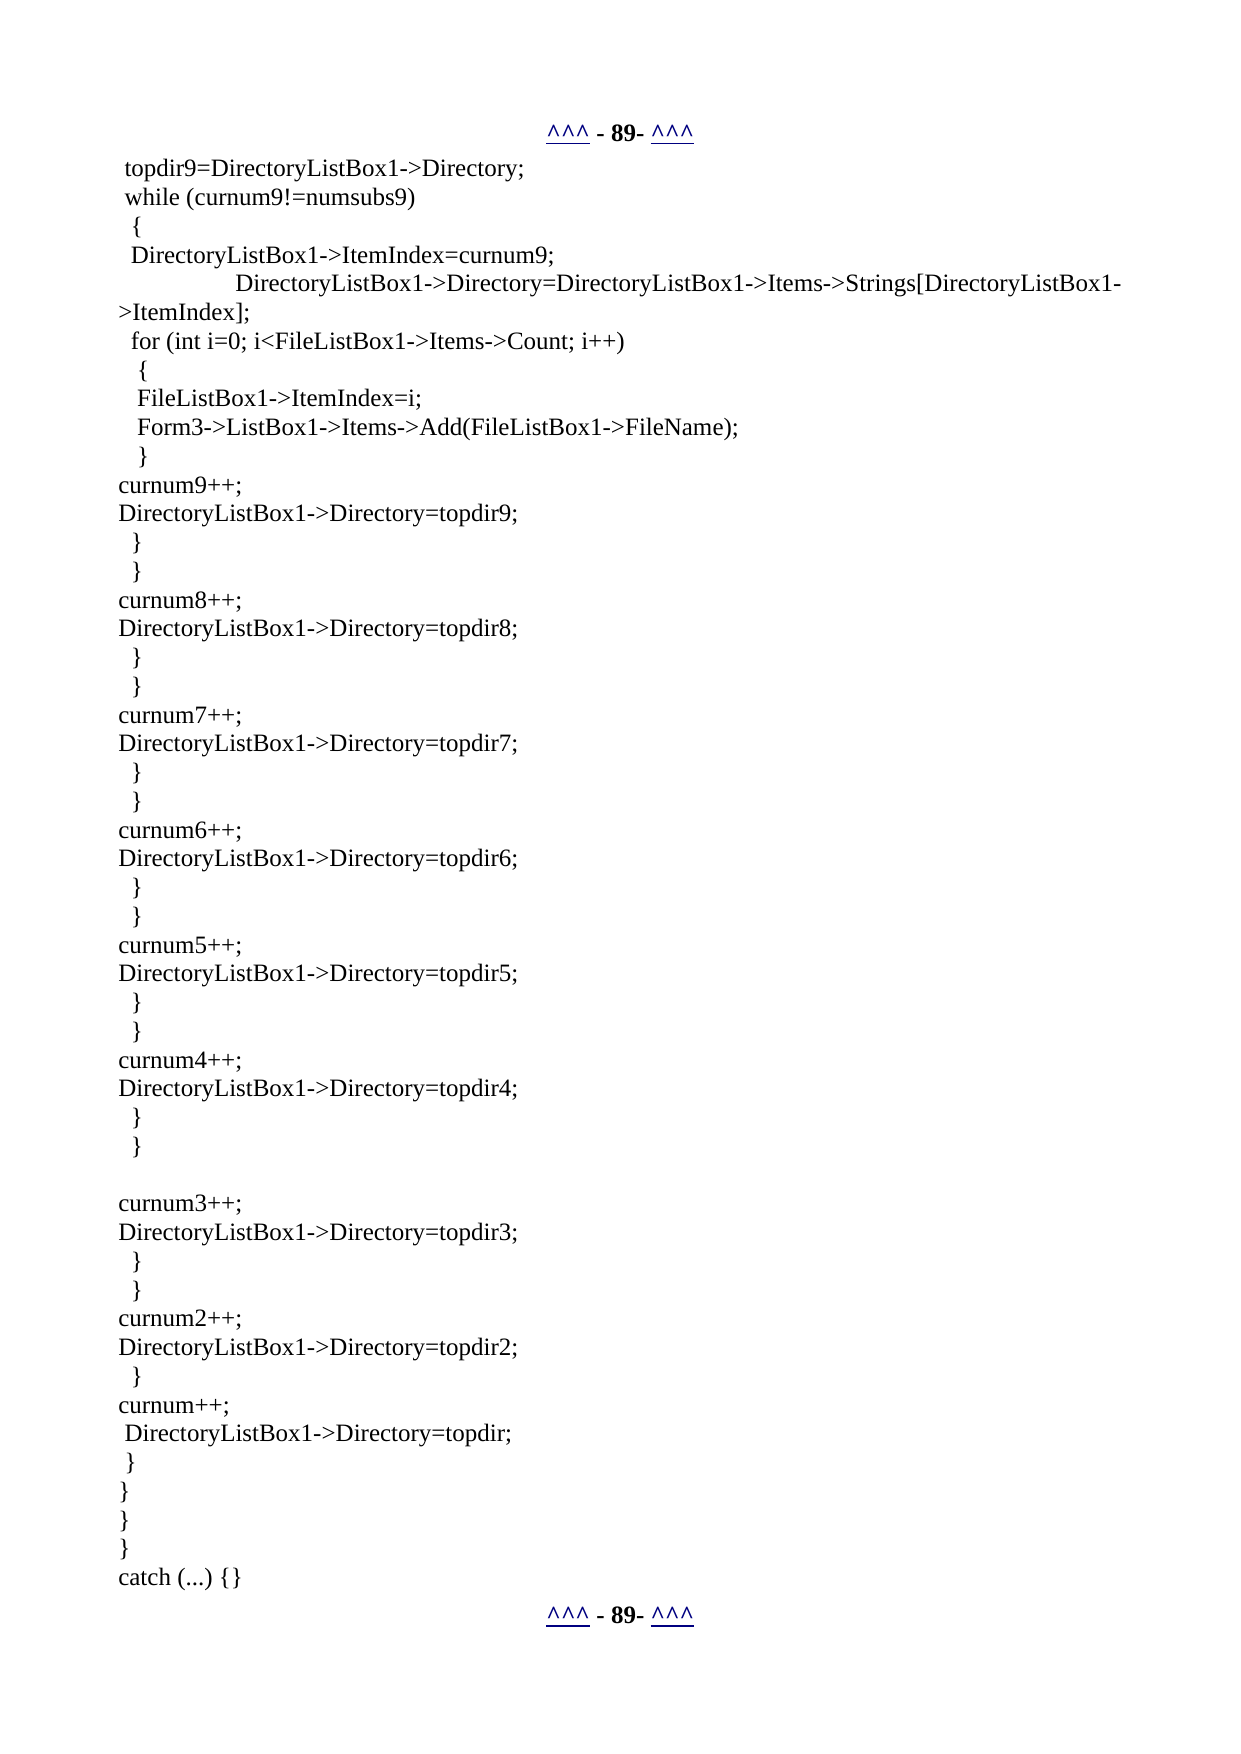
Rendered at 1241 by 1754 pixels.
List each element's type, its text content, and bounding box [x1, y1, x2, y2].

text } [118, 786, 1122, 815]
text } [118, 1447, 1122, 1476]
text DirectoryListBox1->Directory=topdir8; [118, 613, 1122, 642]
text DirectoryListBox1->Directory=topdir3; [118, 1217, 1122, 1246]
text curnum++; [118, 1390, 1122, 1418]
text } [118, 527, 1122, 556]
text for (int i=0; i<FileListBox1->Items->Count; i++) [118, 326, 1122, 355]
text Form3->ListBox1->Items->Add(FileListBox1->FileName); [118, 412, 1122, 441]
text curnum4++; [118, 1045, 1122, 1073]
text } [118, 987, 1122, 1016]
text } [118, 1275, 1122, 1303]
text topdir9=DirectoryListBox1->Directory; [118, 153, 1122, 182]
text DirectoryListBox1->Directory=topdir4; [118, 1073, 1122, 1102]
text DirectoryListBox1->Directory=topdir6; [118, 843, 1122, 872]
text } [118, 757, 1122, 786]
text { [118, 211, 1122, 240]
text curnum8++; [118, 585, 1122, 613]
text curnum2++; [118, 1303, 1122, 1332]
text while (curnum9!=numsubs9) [118, 182, 1122, 211]
text { [118, 355, 1122, 383]
text DirectoryListBox1->ItemIndex=curnum9; [118, 240, 1122, 268]
text curnum9++; [118, 470, 1122, 498]
text } [118, 1505, 1122, 1533]
text DirectoryListBox1->Directory=DirectoryListBox1->Items->Strings[DirectoryListBox1->ItemIndex]; [118, 268, 1122, 326]
text } [118, 1361, 1122, 1390]
text catch (...) {} [118, 1562, 1122, 1591]
text } [118, 1016, 1122, 1045]
text } [118, 901, 1122, 930]
text } [118, 1533, 1122, 1562]
text DirectoryListBox1->Directory=topdir; [118, 1418, 1122, 1447]
text curnum3++; [118, 1188, 1122, 1217]
text } [118, 1246, 1122, 1275]
text } [118, 556, 1122, 585]
text } [118, 1102, 1122, 1131]
text curnum5++; [118, 930, 1122, 958]
text } [118, 441, 1122, 470]
text FileListBox1->ItemIndex=i; [118, 383, 1122, 412]
text } [118, 1476, 1122, 1505]
text curnum7++; [118, 700, 1122, 728]
text DirectoryListBox1->Directory=topdir2; [118, 1332, 1122, 1361]
text } [118, 671, 1122, 700]
text DirectoryListBox1->Directory=topdir9; [118, 498, 1122, 527]
text } [118, 642, 1122, 671]
text } [118, 872, 1122, 901]
text DirectoryListBox1->Directory=topdir5; [118, 958, 1122, 987]
text DirectoryListBox1->Directory=topdir7; [118, 728, 1122, 757]
text curnum6++; [118, 815, 1122, 843]
text } [118, 1131, 1122, 1160]
